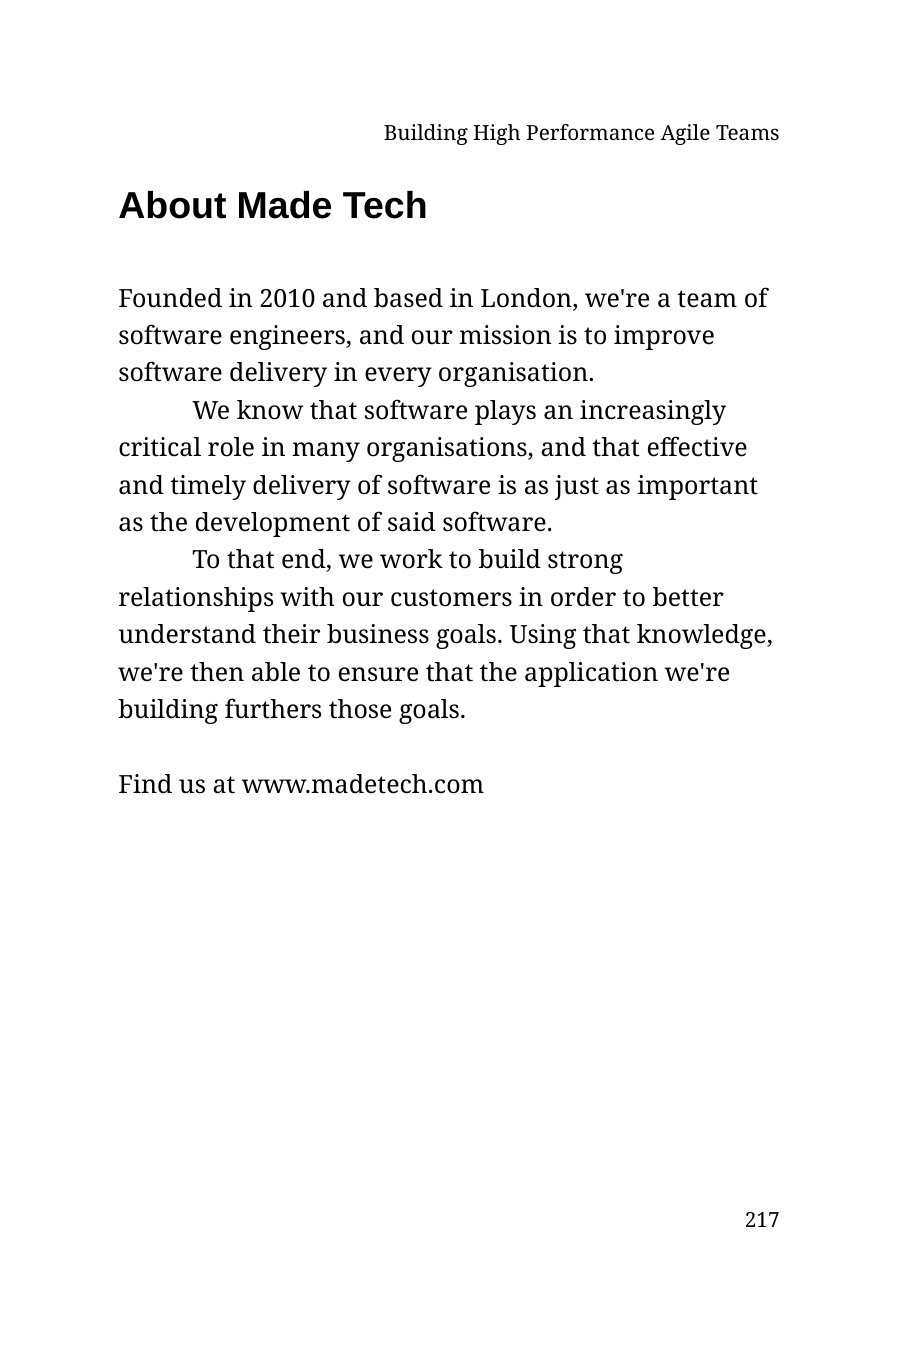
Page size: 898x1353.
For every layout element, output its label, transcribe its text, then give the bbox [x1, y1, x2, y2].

text To that end, we work to build strong relationships with our customers in order to better understand their business goals. Using that knowledge, we're then able to ensure that the application we're building furthers those goals. [118, 542, 779, 726]
text Find us at www.madetech.com [118, 766, 779, 801]
subtitle About Made Tech [118, 183, 779, 226]
text Founded in 2010 and based in London, we're a team of software engineers, and our mission is to improve software delivery in every organisation. [118, 280, 779, 389]
text We know that software plays an increasingly critical role in many organisations, and that effective and timely delivery of software is as just as important as the development of said software. [118, 392, 779, 539]
